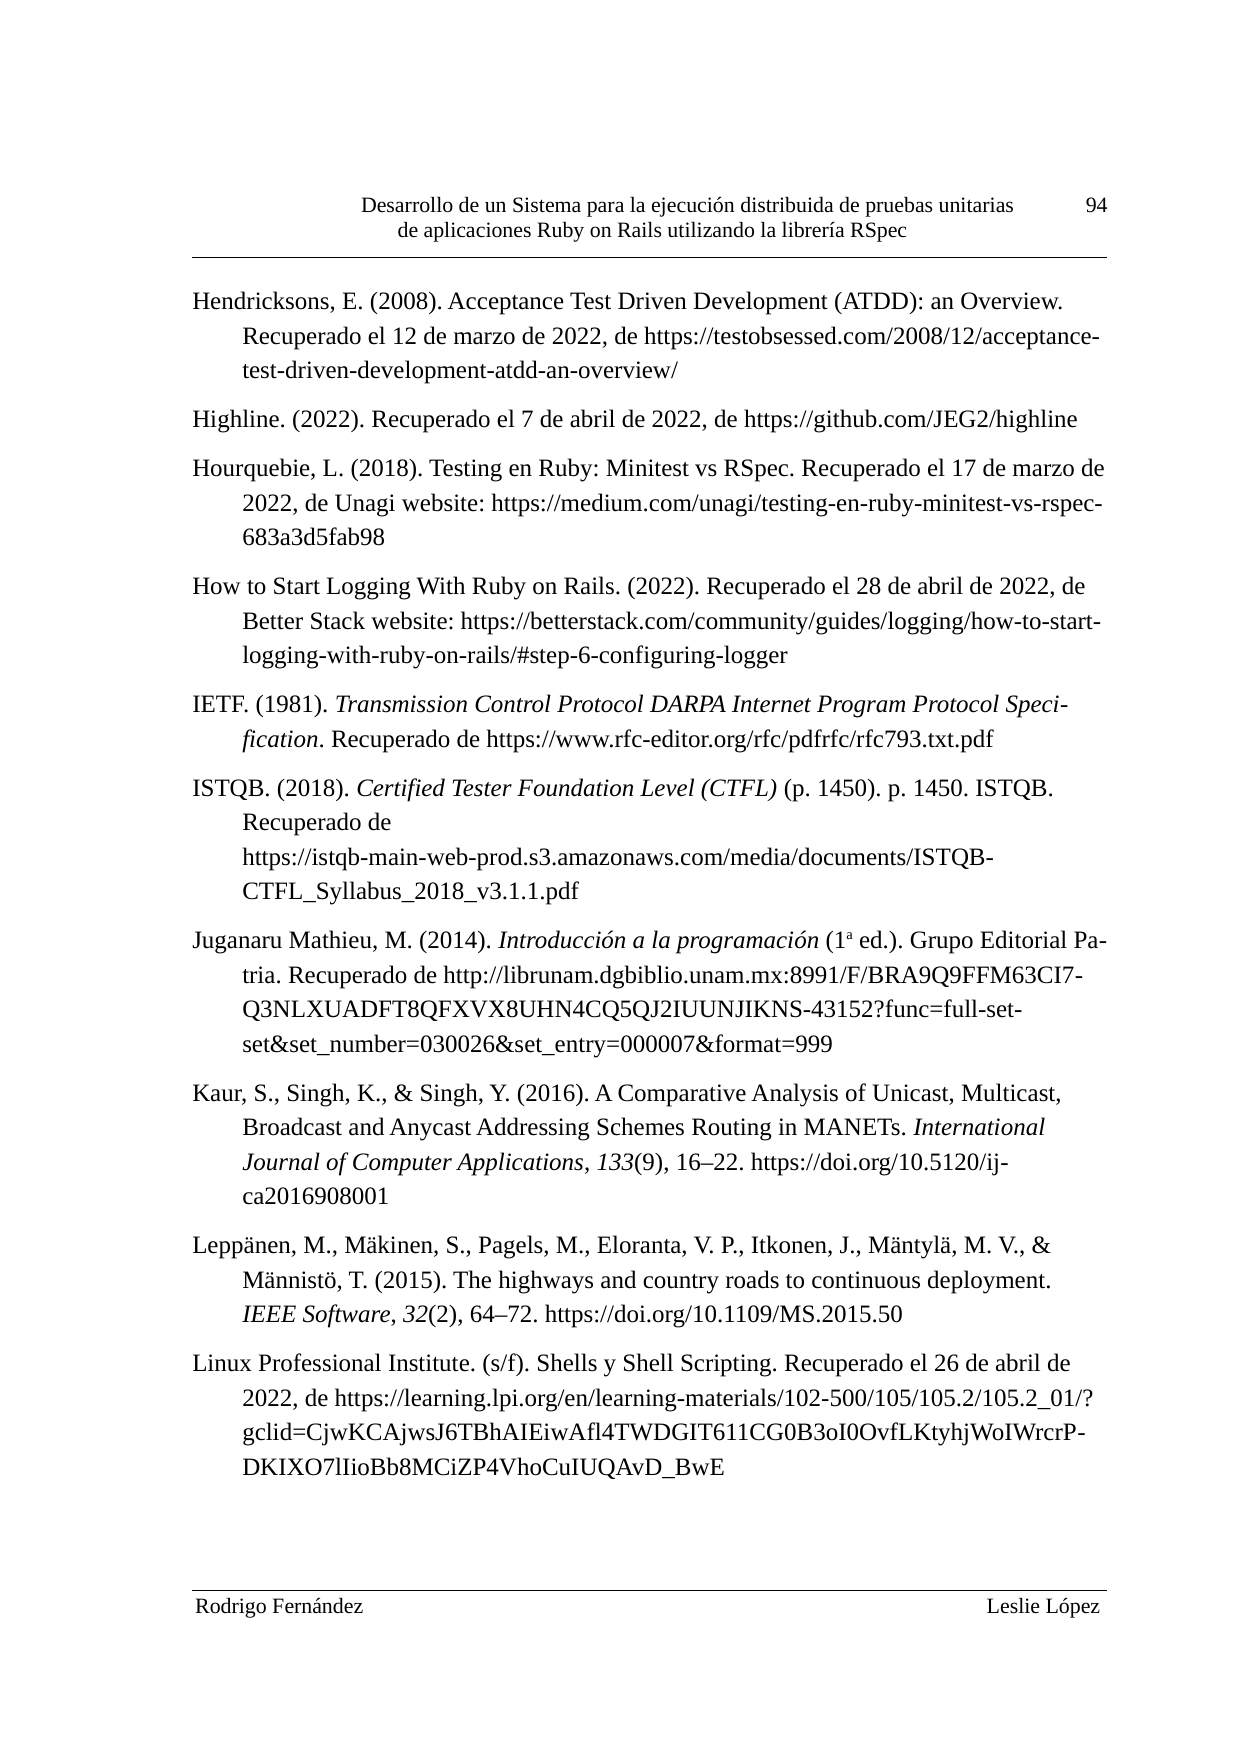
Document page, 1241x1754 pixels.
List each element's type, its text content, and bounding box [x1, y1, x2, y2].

text IETF. (1981). Transmission Control Protocol DARPA Internet Program Protocol Speci­fication. Recuperado de https://www.rfc-editor.org/rfc/pdfrfc/rfc793.txt.pdf [192, 689, 1107, 753]
text Hourquebie, L. (2018). Testing en Ruby: Minitest vs RSpec. Recuperado el 17 de marzo de 2022, de Unagi website: https://medium.com/unagi/testing-en-ruby-minitest-vs-rspec-683a3d5fab98 [192, 453, 1107, 551]
text Linux Professional Institute. (s/f). Shells y Shell Scripting. Recuperado el 26 de abril de 2022, de https://learning.lpi.org/en/learning-materials/102-500/105/105.2/105.2_01/?gclid=CjwKCAjwsJ6TBhAIEiwAfl4TWDGIT611CG0B3oI0OvfLKtyhjWoIWrcrP­DKIXO7lIioBb8MCiZP4VhoCuIUQAvD_BwE [192, 1348, 1107, 1481]
text How to Start Logging With Ruby on Rails. (2022). Recuperado el 28 de abril de 2022, de Better Stack website: https://betterstack.com/community/guides/logging/how-to-start-logging-with-ruby-on-rails/#step-6-configuring-logger [192, 571, 1107, 669]
text Leppänen, M., Mäkinen, S., Pagels, M., Eloranta, V. P., Itkonen, J., Mäntylä, M. V., & Männistö, T. (2015). The highways and country roads to continuous deployment. IEEE Software, 32(2), 64–72. https://doi.org/10.1109/MS.2015.50 [192, 1231, 1107, 1328]
text ISTQB. (2018). Certified Tester Foundation Level (CTFL) (p. 1450). p. 1450. ISTQB. Recuperado de https://istqb-main-web-prod.s3.amazonaws.com/media/documents/IST­QB-CTFL_Syllabus_2018_v3.1.1.pdf [192, 773, 1107, 905]
text Kaur, S., Singh, K., & Singh, Y. (2016). A Comparative Analysis of Unicast, Multicast, Broadcast and Anycast Addressing Schemes Routing in MANETs. International Journal of Computer Applications, 133(9), 16–22. https://doi.org/10.5120/ij­ca2016908001 [192, 1078, 1107, 1210]
text Juganaru Mathieu, M. (2014). Introducción a la programación (1a ed.). Grupo Editorial Pa­tria. Recuperado de http://librunam.dgbiblio.unam.mx:8991/F/BRA9Q9FFM63CI7­Q3NLXUADFT8QFXVX8UHN4CQ5QJ2IUUNJIKNS-43152?func=full-set-set&set_number=030026&set_entry=000007&format=999 [192, 926, 1107, 1058]
text Hendricksons, E. (2008). Acceptance Test Driven Development (ATDD): an Overview. Recuperado el 12 de marzo de 2022, de https://testobsessed.com/2008/12/acceptance-test-driven-development-atdd-an-overview/ [192, 286, 1107, 384]
text Highline. (2022). Recuperado el 7 de abril de 2022, de https://github.com/JEG2/highline [192, 404, 1107, 433]
